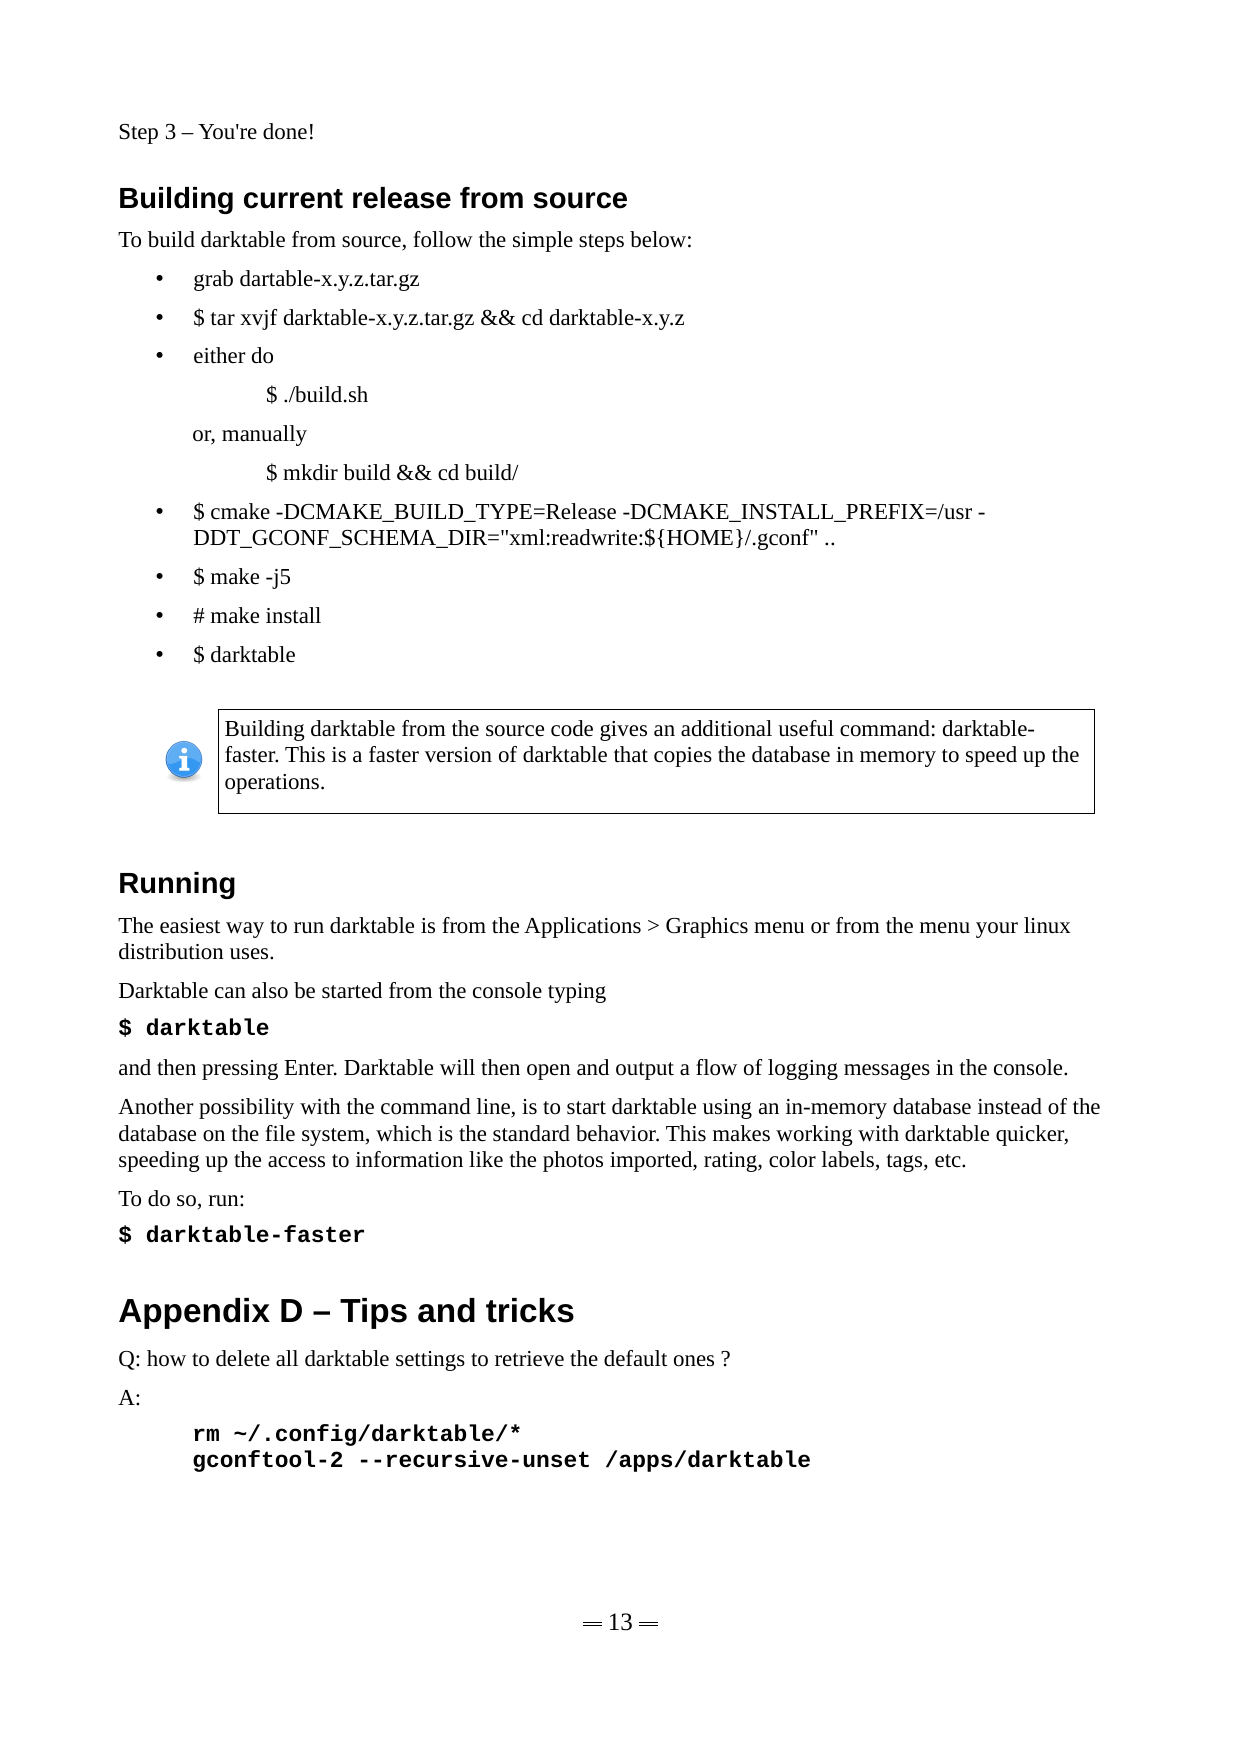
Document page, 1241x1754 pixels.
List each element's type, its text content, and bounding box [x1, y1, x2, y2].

text and then pressing Enter. Darktable will then open and output a flow of logging messages in the console. [118, 1054, 1122, 1081]
text $ mkdir build && cd build/ [118, 459, 1122, 485]
table_header Building darktable from the source code gives an additional useful command: darktable-faster. This is a faster version of darktable that copies the database in memory to speed up the operations. [219, 710, 1094, 813]
subtitle Running [118, 867, 1122, 900]
text Another possibility with the command line, is to start darktable using an in-memory database instead of the database on the file system, which is the standard behavior. This makes working with darktable quicker, speeding up the access to information like the photos imported, rating, color labels, tags, etc. [118, 1093, 1122, 1172]
text $ darktable-faster [118, 1224, 1122, 1249]
picture [163, 741, 204, 782]
text Q: how to delete all darktable settings to retrieve the default ones ? [118, 1345, 1122, 1371]
table_header [149, 709, 218, 813]
text The easiest way to run darktable is from the Applications > Graphics menu or from the menu your linux distribution uses. [118, 912, 1122, 964]
subtitle Building current release from source [118, 181, 1122, 214]
text To build darktable from source, follow the simple steps below: [118, 226, 1122, 252]
text Step 3 – You're done! [118, 118, 1122, 144]
list $ cmake -DCMAKE_BUILD_TYPE=Release -DCMAKE_INSTALL_PREFIX=/usr -DDT_GCONF_SCHEMA_DIR="xml:readwrite:${HOME}/.gconf" .. [156, 498, 1122, 551]
text Darktable can also be started from the console typing [118, 977, 1122, 1003]
list either do [156, 342, 1122, 369]
list # make install [156, 602, 1122, 628]
text or, manually [118, 420, 1122, 447]
subtitle Appendix D – Tips and tricks [118, 1292, 1122, 1330]
text $ darktable [118, 1016, 1122, 1042]
list $ make -j5 [156, 563, 1122, 589]
list grab dartable-x.y.z.tar.gz [156, 265, 1122, 291]
text A: [118, 1384, 1122, 1410]
text rm ~/.config/darktable/* gconftool-2 --recursive-unset /apps/darktable [192, 1422, 1122, 1474]
text To do so, run: [118, 1185, 1122, 1211]
list $ tar xvjf darktable-x.y.z.tar.gz && cd darktable-x.y.z [156, 304, 1122, 330]
list $ darktable [156, 641, 1122, 667]
text $ ./build.sh [118, 381, 1122, 408]
